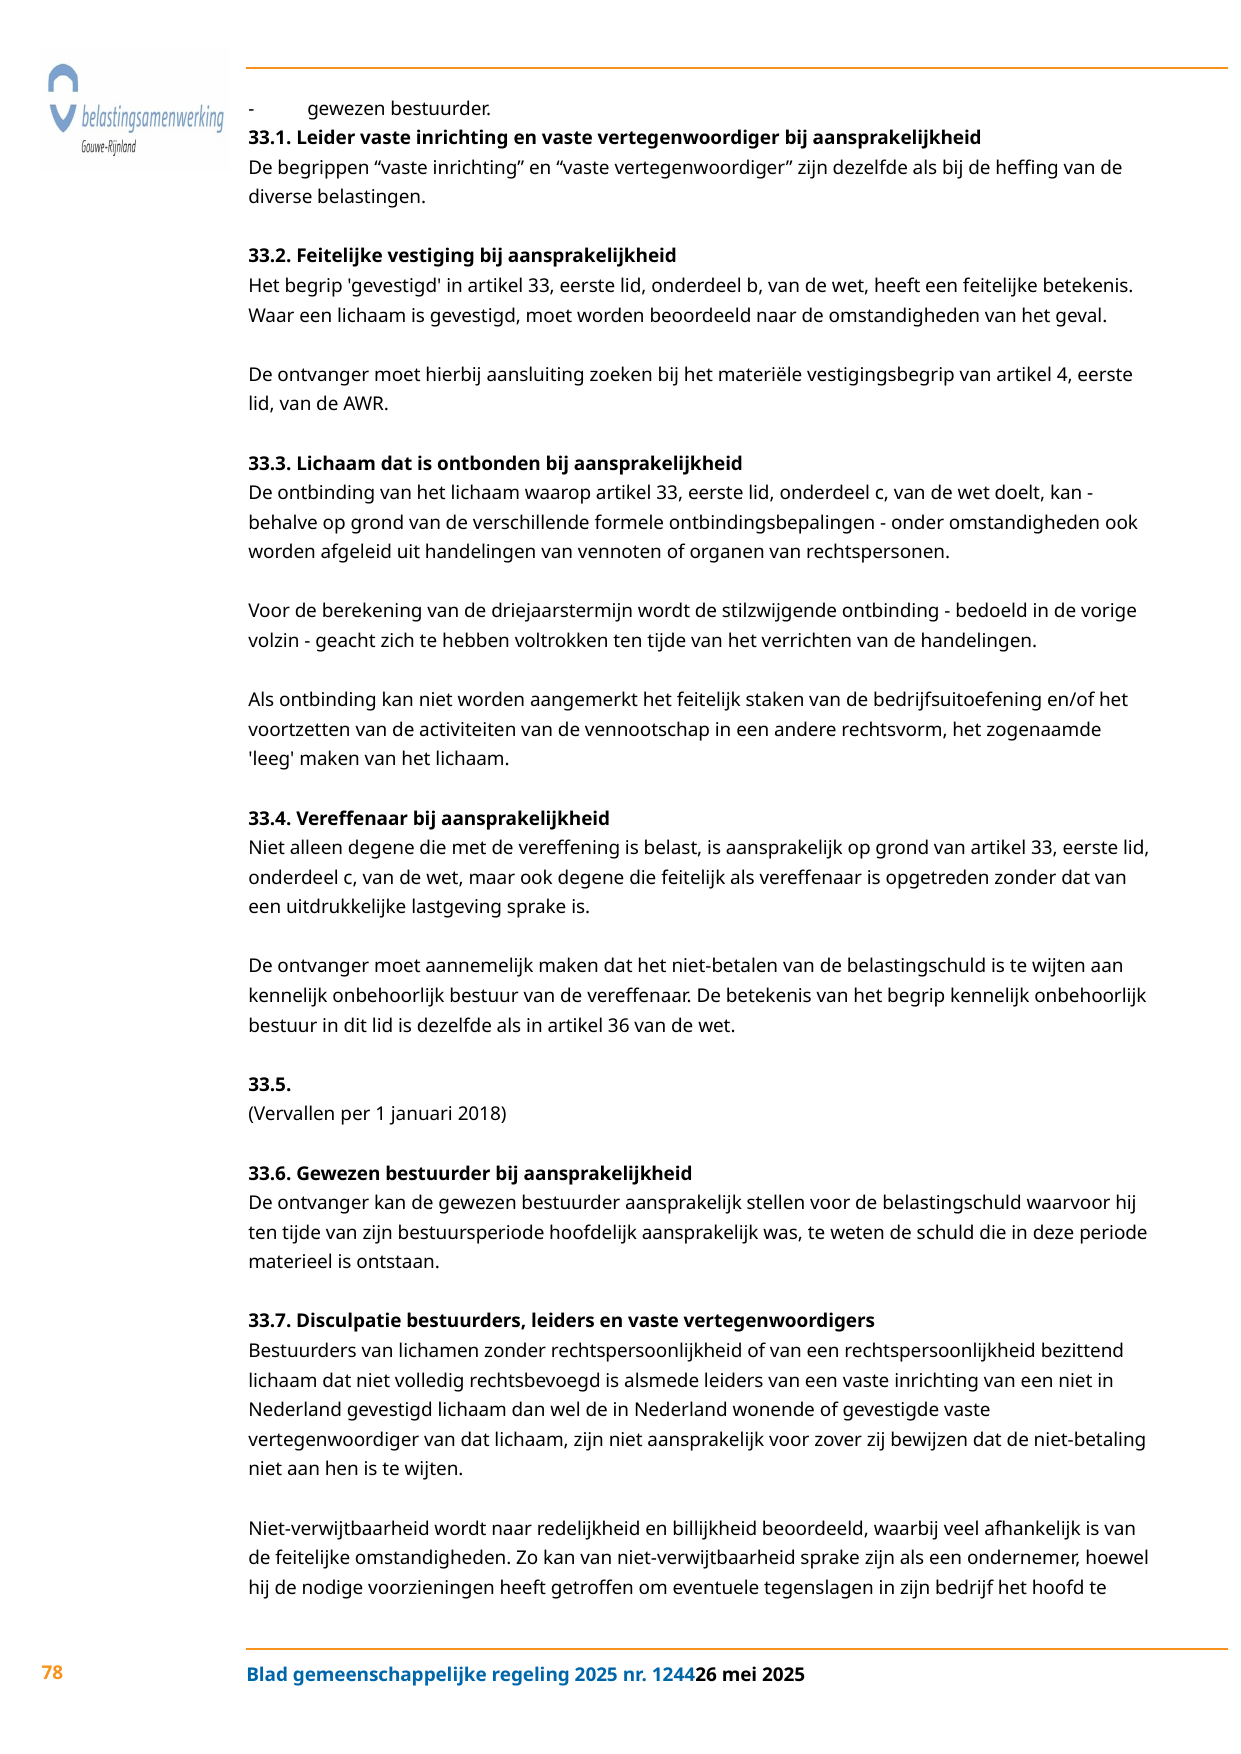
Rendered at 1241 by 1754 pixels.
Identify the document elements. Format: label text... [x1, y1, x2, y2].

text De ontvanger kan de gewezen bestuurder aansprakelijk stellen voor de belastingschuld waarvoor hij ten tijde van zijn bestuursperiode hoofdelijk aansprakelijk was, te weten de schuld die in deze periode materieel is ontstaan. [248, 1189, 1152, 1274]
text De begrippen “vaste inrichting” en “vaste vertegenwoordiger” zijn dezelfde als bij de heffing van de diverse belastingen. [248, 154, 1152, 209]
text De ontvanger moet aannemelijk maken dat het niet-betalen van de belastingschuld is te wijten aan kennelijk onbehoorlijk bestuur van de vereffenaar. De betekenis van het begrip kennelijk onbehoorlijk bestuur in dit lid is dezelfde als in artikel 36 van de wet. [248, 953, 1152, 1038]
text De ontbinding van het lichaam waarop artikel 33, eerste lid, onderdeel c, van de wet doelt, kan - behalve op grond van de verschillende formele ontbindingsbepalingen - onder omstandigheden ook worden afgeleid uit handelingen van vennoten of organen van rechtspersonen. [248, 479, 1152, 564]
text 33.2. Feitelijke vestiging bij aansprakelijkheid [248, 243, 1152, 268]
text De ontvanger moet hierbij aansluiting zoeken bij het materiële vestigingsbegrip van artikel 4, eerste lid, van de AWR. [248, 361, 1152, 416]
text 33.1. Leider vaste inrichting en vaste vertegenwoordiger bij aansprakelijkheid [248, 124, 1152, 150]
text Bestuurders van lichamen zonder rechtspersoonlijkheid of van een rechtspersoonlijkheid bezittend lichaam dat niet volledig rechtsbevoegd is alsmede leiders van een vaste inrichting van een niet in Nederland gevestigd lichaam dan wel de in Nederland wonende of gevestigde vaste vertegenwoordiger van dat lichaam, zijn niet aansprakelijk voor zover zij bewijzen dat de niet-betaling niet aan hen is te wijten. [248, 1337, 1152, 1481]
text Voor de berekening van de driejaarstermijn wordt de stilzwijgende ontbinding - bedoeld in de vorige volzin - geacht zich te hebben voltrokken ten tijde van het verrichten van de handelingen. [248, 598, 1152, 653]
text Niet alleen degene die met de vereffening is belast, is aansprakelijk op grond van artikel 33, eerste lid, onderdeel c, van de wet, maar ook degene die feitelijk als vereffenaar is opgetreden zonder dat van een uitdrukkelijke lastgeving sprake is. [248, 834, 1152, 919]
text 33.4. Vereffenaar bij aansprakelijkheid [248, 805, 1152, 831]
text Niet-verwijtbaarheid wordt naar redelijkheid en billijkheid beoordeeld, waarbij veel afhankelijk is van de feitelijke omstandigheden. Zo kan van niet-verwijtbaarheid sprake zijn als een ondernemer, hoewel hij de nodige voorzieningen heeft getroffen om eventuele tegenslagen in zijn bedrijf het hoofd te [248, 1515, 1152, 1600]
list gewezen bestuurder. [248, 95, 1152, 121]
text Het begrip 'gevestigd' in artikel 33, eerste lid, onderdeel b, van de wet, heeft een feitelijke betekenis. Waar een lichaam is gevestigd, moet worden beoordeeld naar de omstandigheden van het geval. [248, 272, 1152, 328]
text 33.7. Disculpatie bestuurders, leiders en vaste vertegenwoordigers [248, 1308, 1152, 1333]
text 33.5. [248, 1071, 1152, 1097]
text 33.6. Gewezen bestuurder bij aansprakelijkheid [248, 1160, 1152, 1186]
picture [41, 47, 231, 172]
text (Vervallen per 1 januari 2018) [248, 1101, 1152, 1126]
text 33.3. Lichaam dat is ontbonden bij aansprakelijkheid [248, 450, 1152, 476]
text Als ontbinding kan niet worden aangemerkt het feitelijk staken van de bedrijfsuitoefening en/of het voortzetten van de activiteiten van de vennootschap in een andere rechtsvorm, het zogenaamde 'leeg' maken van het lichaam. [248, 686, 1152, 771]
